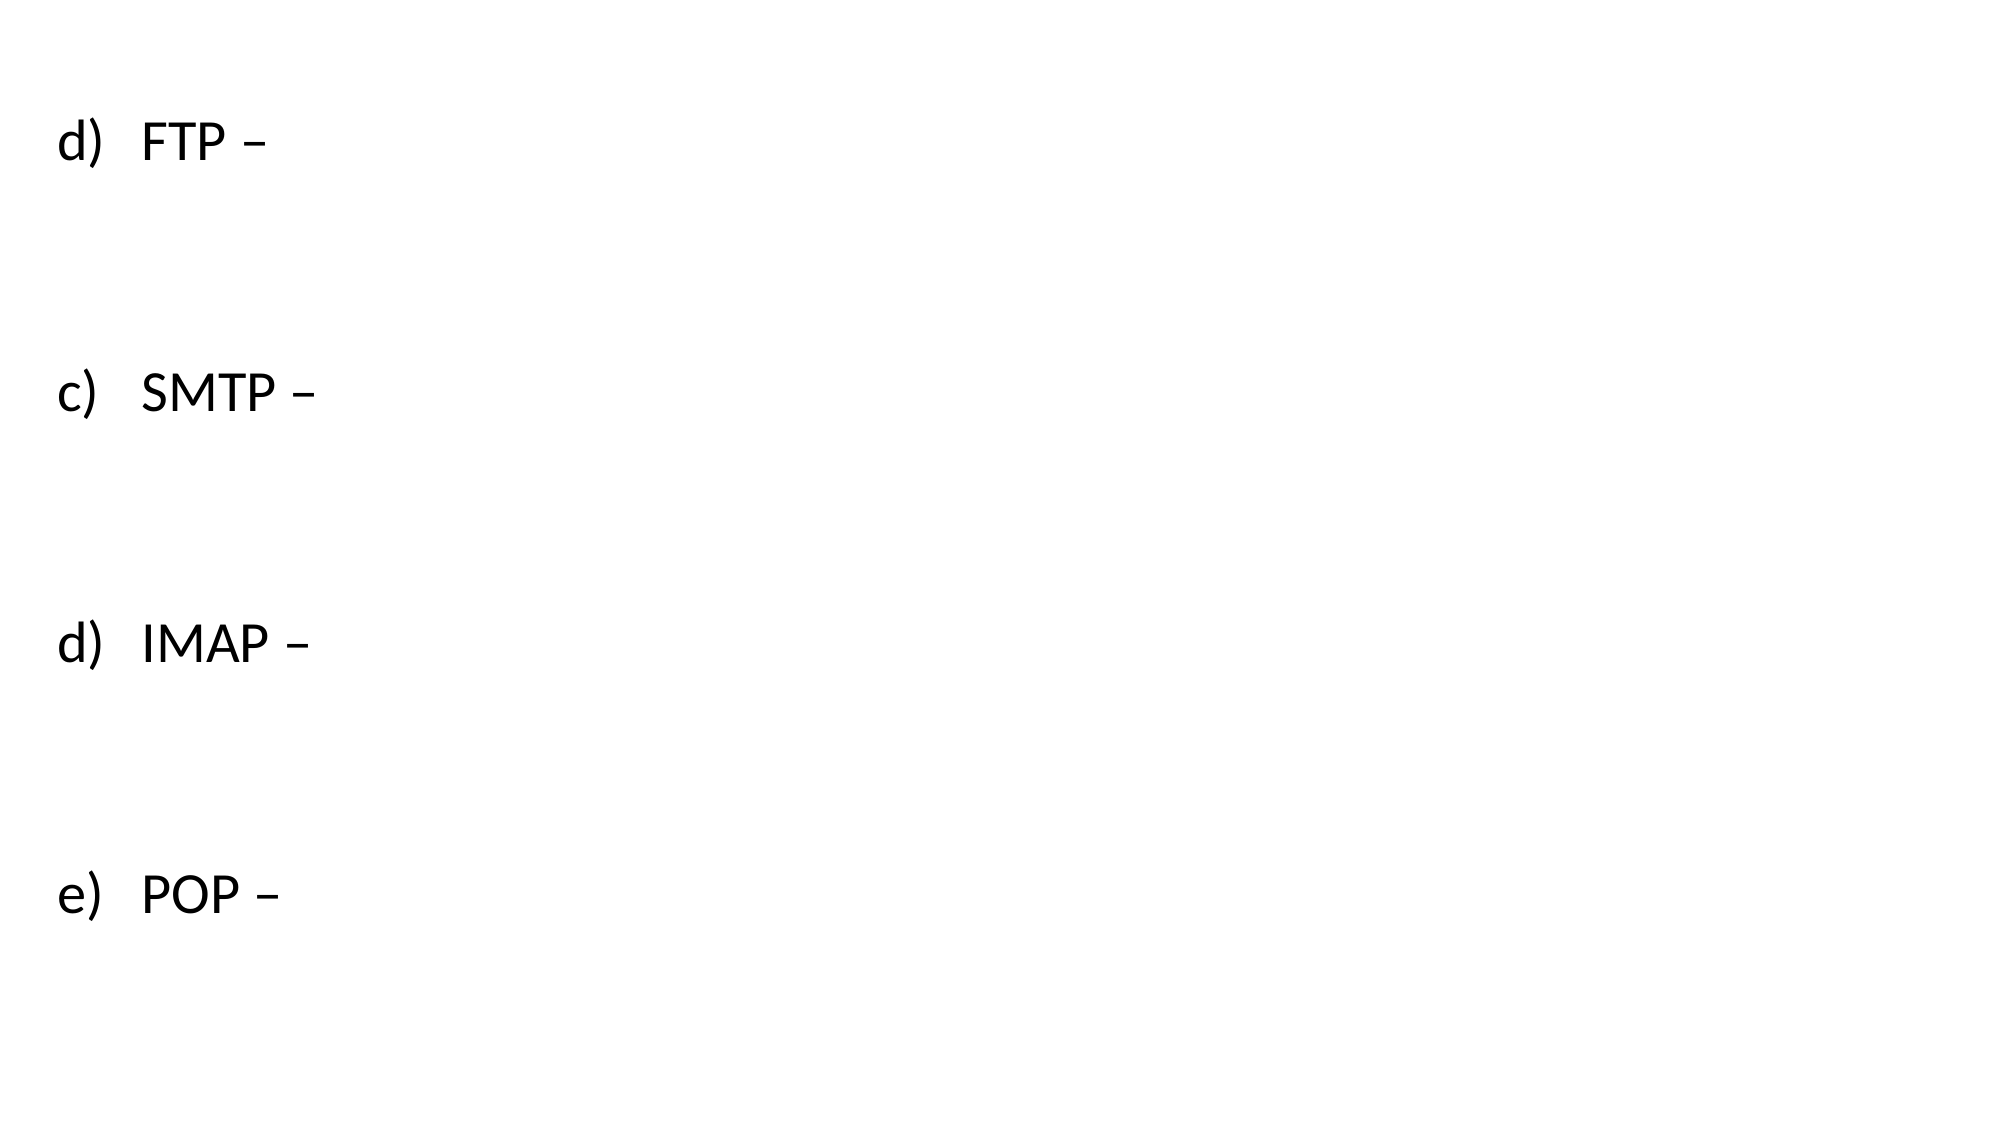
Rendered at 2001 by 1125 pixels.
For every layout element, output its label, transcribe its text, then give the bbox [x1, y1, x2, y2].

list FTP – SMTP – IMAP – POP – [42, 102, 1965, 1091]
